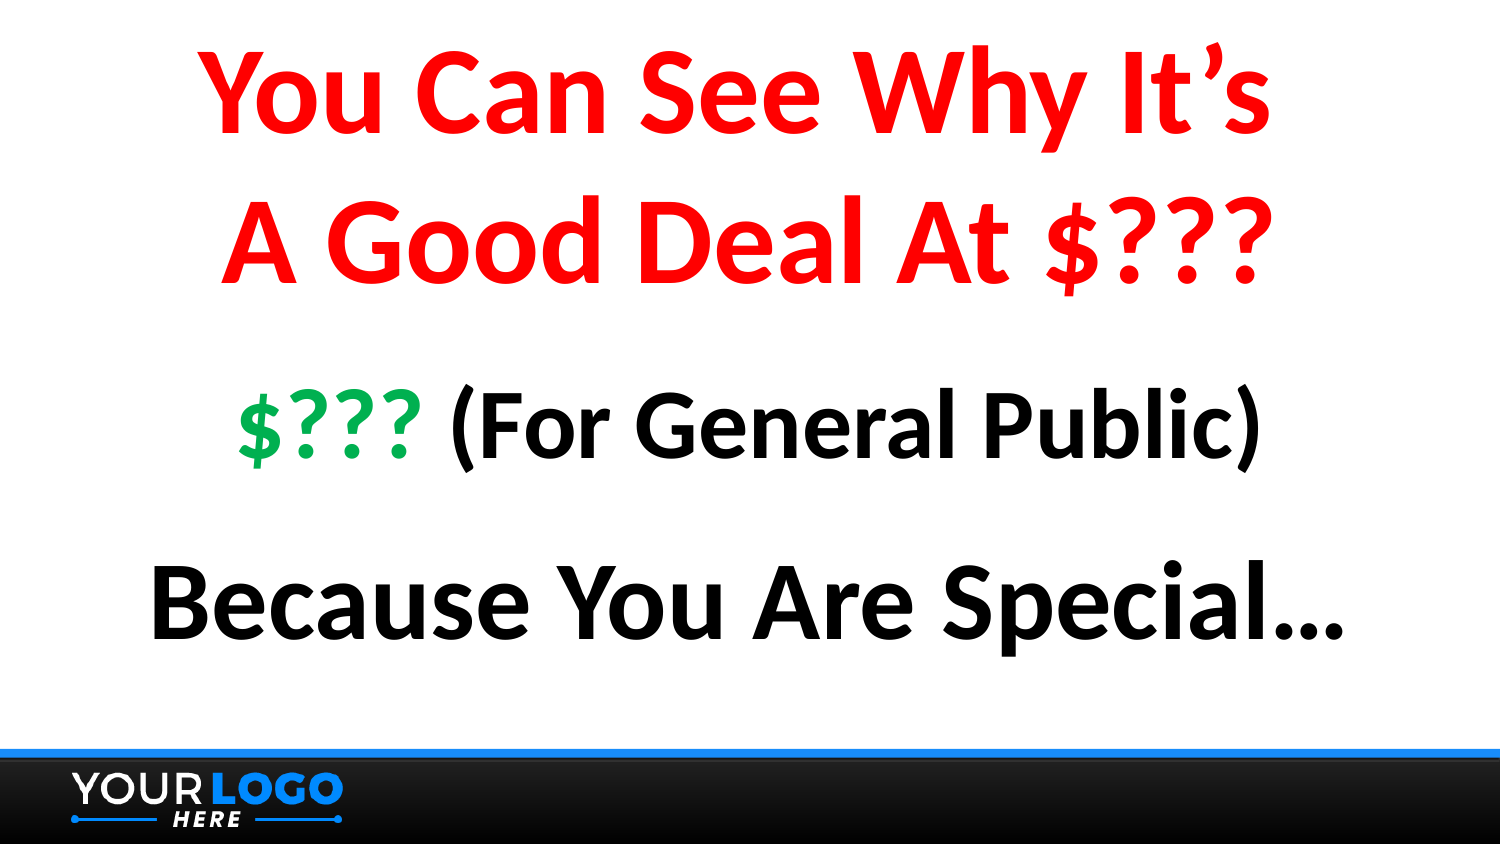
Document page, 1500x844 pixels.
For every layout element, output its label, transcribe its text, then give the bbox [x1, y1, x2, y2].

picture [66, 766, 346, 831]
text_box $??? (For General Public) [0, 351, 1500, 487]
text_box You Can See Why It’s A Good Deal At $??? [0, 0, 1500, 316]
text_box Because You Are Special… [0, 519, 1500, 670]
